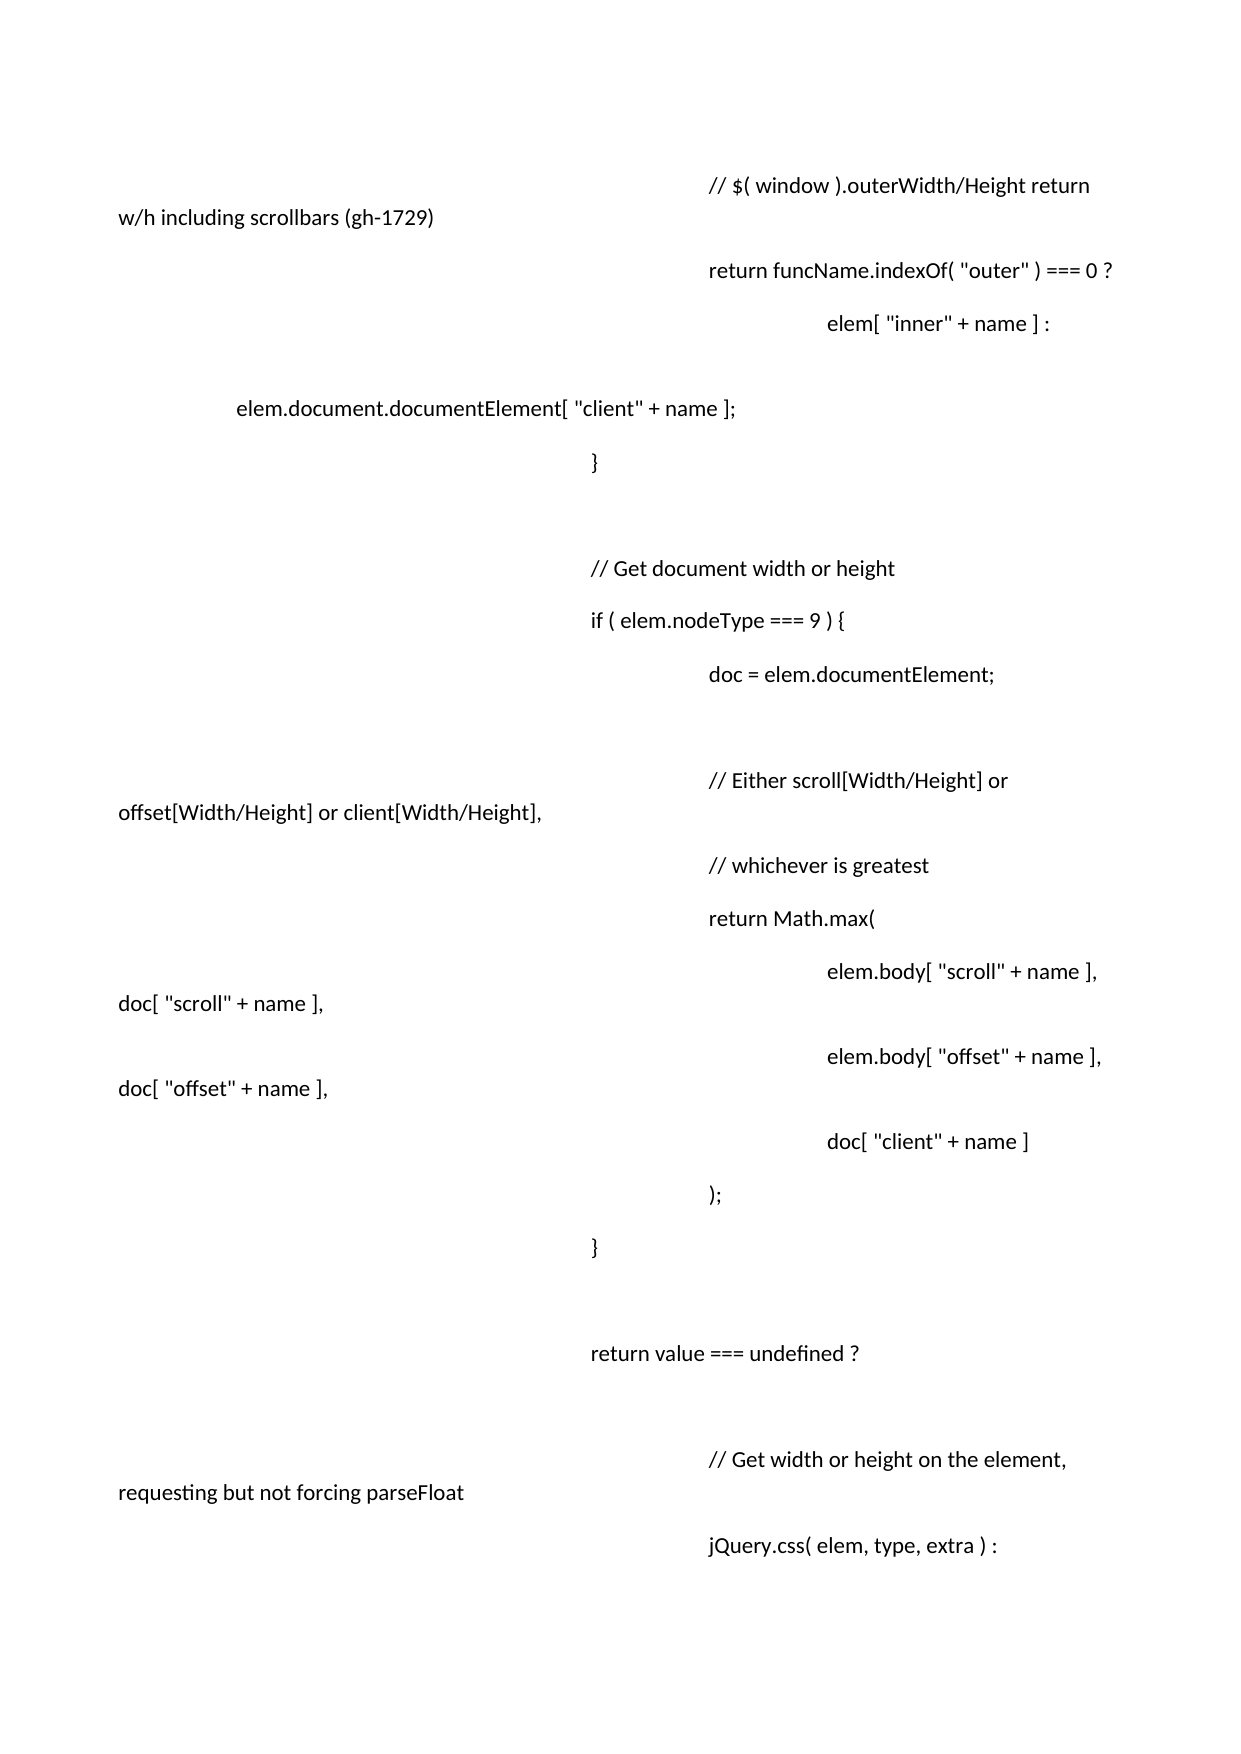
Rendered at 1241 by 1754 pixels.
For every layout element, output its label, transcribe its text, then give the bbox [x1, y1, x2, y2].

text } [118, 448, 1122, 476]
text return Math.max( [118, 904, 1122, 932]
text return funcName.indexOf( "outer" ) === 0 ? [118, 256, 1122, 284]
text } [118, 1233, 1122, 1261]
text doc = elem.documentElement; [118, 660, 1122, 688]
text // Get width or height on the element, requesting but not forcing parseFloat [118, 1446, 1122, 1506]
text doc[ "client" + name ] [118, 1127, 1122, 1155]
text return value === undefined ? [118, 1339, 1122, 1367]
text // Get document width or height [118, 554, 1122, 582]
text if ( elem.nodeType === 9 ) { [118, 607, 1122, 635]
text jQuery.css( elem, type, extra ) : [118, 1531, 1122, 1559]
text elem.body[ "scroll" + name ], doc[ "scroll" + name ], [118, 957, 1122, 1017]
text ); [118, 1180, 1122, 1208]
text elem.body[ "offset" + name ], doc[ "offset" + name ], [118, 1042, 1122, 1102]
text // whichever is greatest [118, 851, 1122, 879]
text elem[ "inner" + name ] : [118, 309, 1122, 337]
text // $( window ).outerWidth/Height return w/h including scrollbars (gh-1729) [118, 171, 1122, 231]
text elem.document.documentElement[ "client" + name ]; [118, 362, 1122, 423]
text // Either scroll[Width/Height] or offset[Width/Height] or client[Width/Height], [118, 766, 1122, 826]
